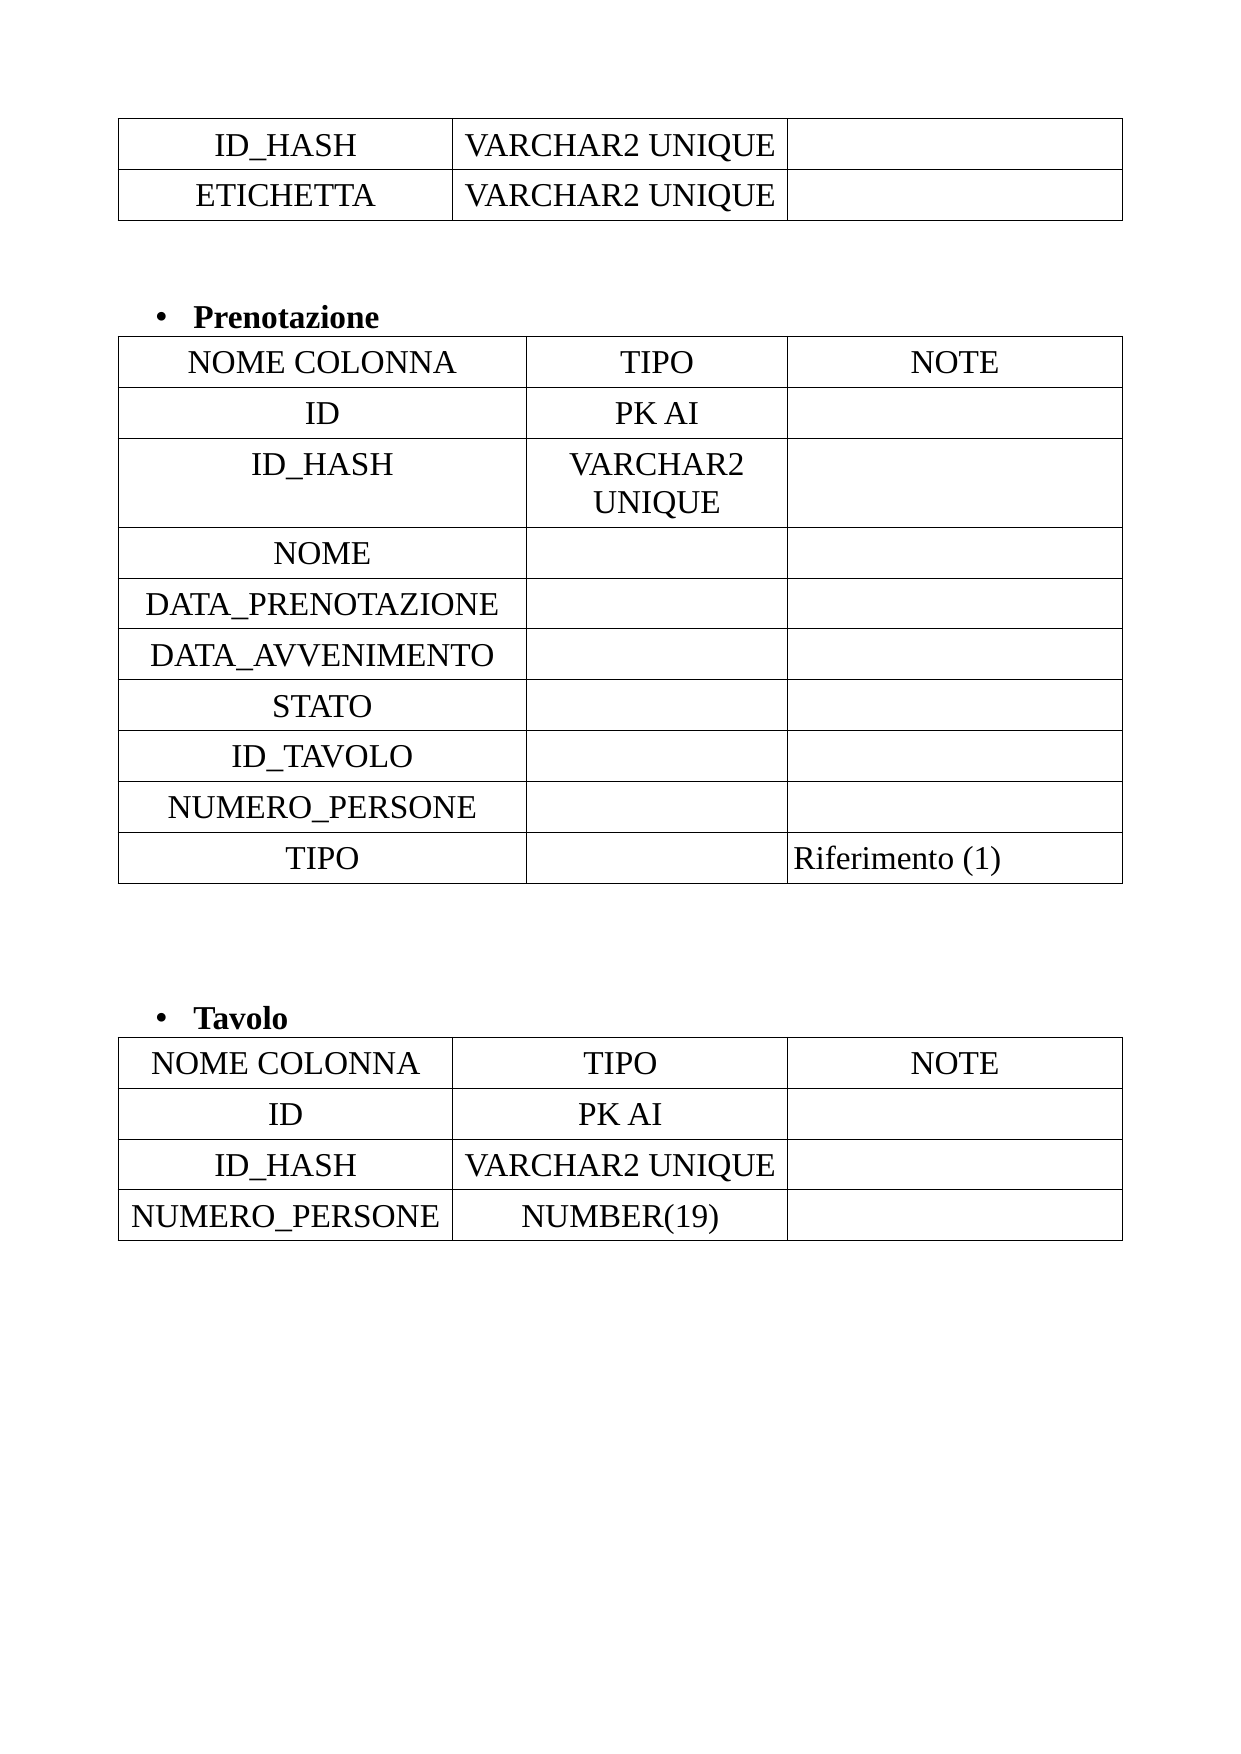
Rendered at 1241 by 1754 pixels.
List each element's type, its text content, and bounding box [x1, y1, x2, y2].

list Prenotazione [156, 297, 1122, 336]
table_header TIPO [453, 1038, 787, 1088]
table_cell NUMBER(19) [453, 1190, 787, 1240]
table_cell DATA_PRENOTAZIONE [119, 579, 526, 628]
table_cell ID_HASH [119, 439, 526, 527]
table_cell VARCHAR2 UNIQUE [453, 1140, 787, 1189]
table_cell [788, 680, 1122, 730]
table_cell [788, 439, 1122, 527]
table_cell VARCHAR2 UNIQUE [527, 439, 787, 527]
table_cell [788, 782, 1122, 832]
table_cell [788, 528, 1122, 577]
table_cell [527, 833, 787, 882]
table_header NOTE [788, 337, 1122, 387]
table_cell [527, 579, 787, 628]
table_header NOTE [788, 1038, 1122, 1088]
table_cell [527, 731, 787, 781]
table_cell [788, 1190, 1122, 1240]
table_cell VARCHAR2 UNIQUE [453, 119, 787, 169]
table_cell [527, 680, 787, 730]
table_cell VARCHAR2 UNIQUE [453, 170, 787, 220]
table_header NOME COLONNA [119, 337, 526, 387]
table_cell [788, 119, 1122, 169]
table_cell [788, 1089, 1122, 1138]
table_cell [527, 629, 787, 679]
table_cell NOME [119, 528, 526, 577]
table_cell Riferimento (1) [788, 833, 1122, 882]
table_cell ID_HASH [119, 1140, 452, 1189]
table_cell [788, 579, 1122, 628]
table_cell NUMERO_PERSONE [119, 782, 526, 832]
table_cell TIPO [119, 833, 526, 882]
table_cell NUMERO_PERSONE [119, 1190, 452, 1240]
table_cell [527, 528, 787, 577]
table_cell [788, 629, 1122, 679]
table_cell ID [119, 1089, 452, 1138]
table_cell [788, 731, 1122, 781]
table_cell ID_HASH [119, 119, 452, 169]
table_cell [788, 1140, 1122, 1189]
table_cell ID_TAVOLO [119, 731, 526, 781]
table_cell ETICHETTA [119, 170, 452, 220]
table_cell DATA_AVVENIMENTO [119, 629, 526, 679]
list Tavolo [156, 998, 1122, 1037]
table_cell STATO [119, 680, 526, 730]
table_cell PK AI [453, 1089, 787, 1138]
table_cell [788, 388, 1122, 437]
table_cell ID [119, 388, 526, 437]
table_cell [527, 782, 787, 832]
table_cell PK AI [527, 388, 787, 437]
table_header NOME COLONNA [119, 1038, 452, 1088]
table_header TIPO [527, 337, 787, 387]
table_cell [788, 170, 1122, 220]
